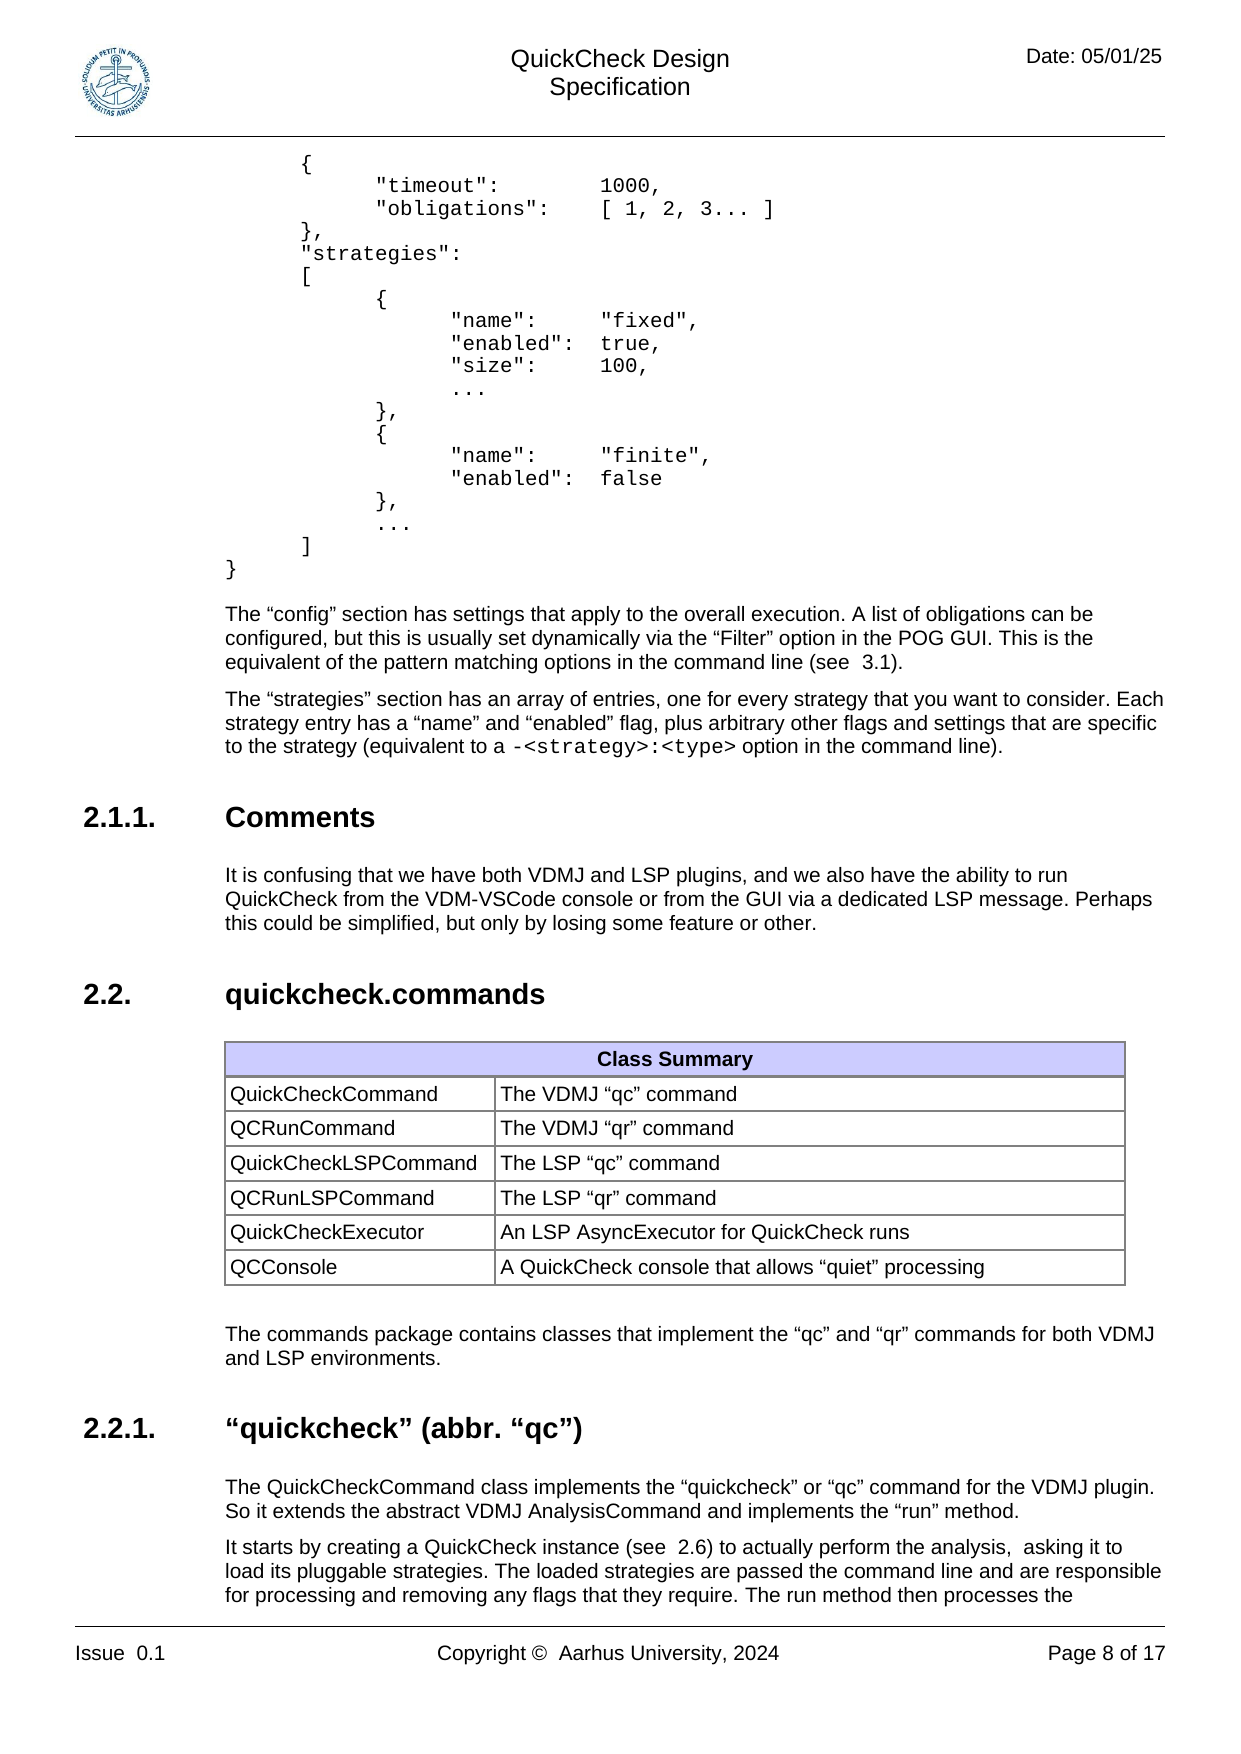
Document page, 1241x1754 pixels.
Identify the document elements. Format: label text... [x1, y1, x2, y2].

table_cell QuickCheckLSPCommand [226, 1147, 494, 1179]
text "strategies": [225, 242, 1165, 265]
text } [225, 557, 1165, 580]
text }, [225, 490, 1165, 512]
table_cell An LSP AsyncExecutor for QuickCheck runs [496, 1216, 1124, 1249]
text The QuickCheckCommand class implements the “quickcheck” or “qc” command for the VDMJ plugin. So it extends the abstract VDMJ AnalysisCommand and implements the “run” method. [225, 1475, 1165, 1523]
table_cell QCConsole [226, 1251, 494, 1283]
text ... [225, 377, 1165, 400]
text }, [225, 400, 1165, 422]
table_cell QuickCheckCommand [226, 1078, 494, 1110]
text }, [225, 220, 1165, 242]
table_cell The LSP “qc” command [496, 1147, 1124, 1179]
table_cell A QuickCheck console that allows “quiet” processing [496, 1251, 1124, 1283]
table_cell The LSP “qr” command [496, 1182, 1124, 1214]
text The “strategies” section has an array of entries, one for every strategy that you want to consider. Each strategy entry has a “name” and “enabled” flag, plus arbitrary other flags and settings that are specific to the strategy (equivalent to a -<strategy>:<type> option in the command line). [225, 687, 1165, 759]
text "timeout": 1000, [225, 175, 1165, 197]
text { [225, 152, 1165, 175]
text The commands package contains classes that implement the “qc” and “qr” commands for both VDMJ and LSP environments. [225, 1322, 1165, 1370]
text ] [225, 535, 1165, 557]
table_cell QuickCheckExecutor [226, 1216, 494, 1249]
subtitle Comments [75, 801, 1165, 834]
text "name": "finite", [225, 445, 1165, 467]
text { [225, 422, 1165, 445]
text It is confusing that we have both VDMJ and LSP plugins, and we also have the ability to run QuickCheck from the VDM-VSCode console or from the GUI via a dedicated LSP message. Perhaps this could be simplified, but only by losing some feature or other. [225, 864, 1165, 936]
subtitle “quickcheck” (abbr. “qc”) [75, 1412, 1165, 1445]
text "size": 100, [225, 355, 1165, 377]
table_header Class Summary [226, 1043, 1124, 1075]
text "enabled": false [225, 467, 1165, 490]
text It starts by creating a QuickCheck instance (see 2.6) to actually perform the analysis, asking it to load its pluggable strategies. The loaded strategies are passed the command line and are responsible for processing and removing any flags that they require. The run method then processes the [225, 1536, 1165, 1607]
picture [78, 44, 153, 120]
table_cell The VDMJ “qr” command [496, 1112, 1124, 1145]
text "enabled": true, [225, 332, 1165, 355]
text The “config” section has settings that apply to the overall execution. A list of obligations can be configured, but this is usually set dynamically via the “Filter” option in the POG GUI. This is the equivalent of the pattern matching options in the command line (see 3.1). [225, 602, 1165, 674]
text "obligations": [ 1, 2, 3... ] [225, 197, 1165, 220]
text ... [225, 512, 1165, 535]
table_cell The VDMJ “qc” command [496, 1078, 1124, 1110]
text { [225, 287, 1165, 310]
table_cell QCRunLSPCommand [226, 1182, 494, 1214]
text "name": "fixed", [225, 310, 1165, 332]
subtitle quickcheck.commands [75, 978, 1165, 1011]
text [ [225, 265, 1165, 287]
table_cell QCRunCommand [226, 1112, 494, 1145]
